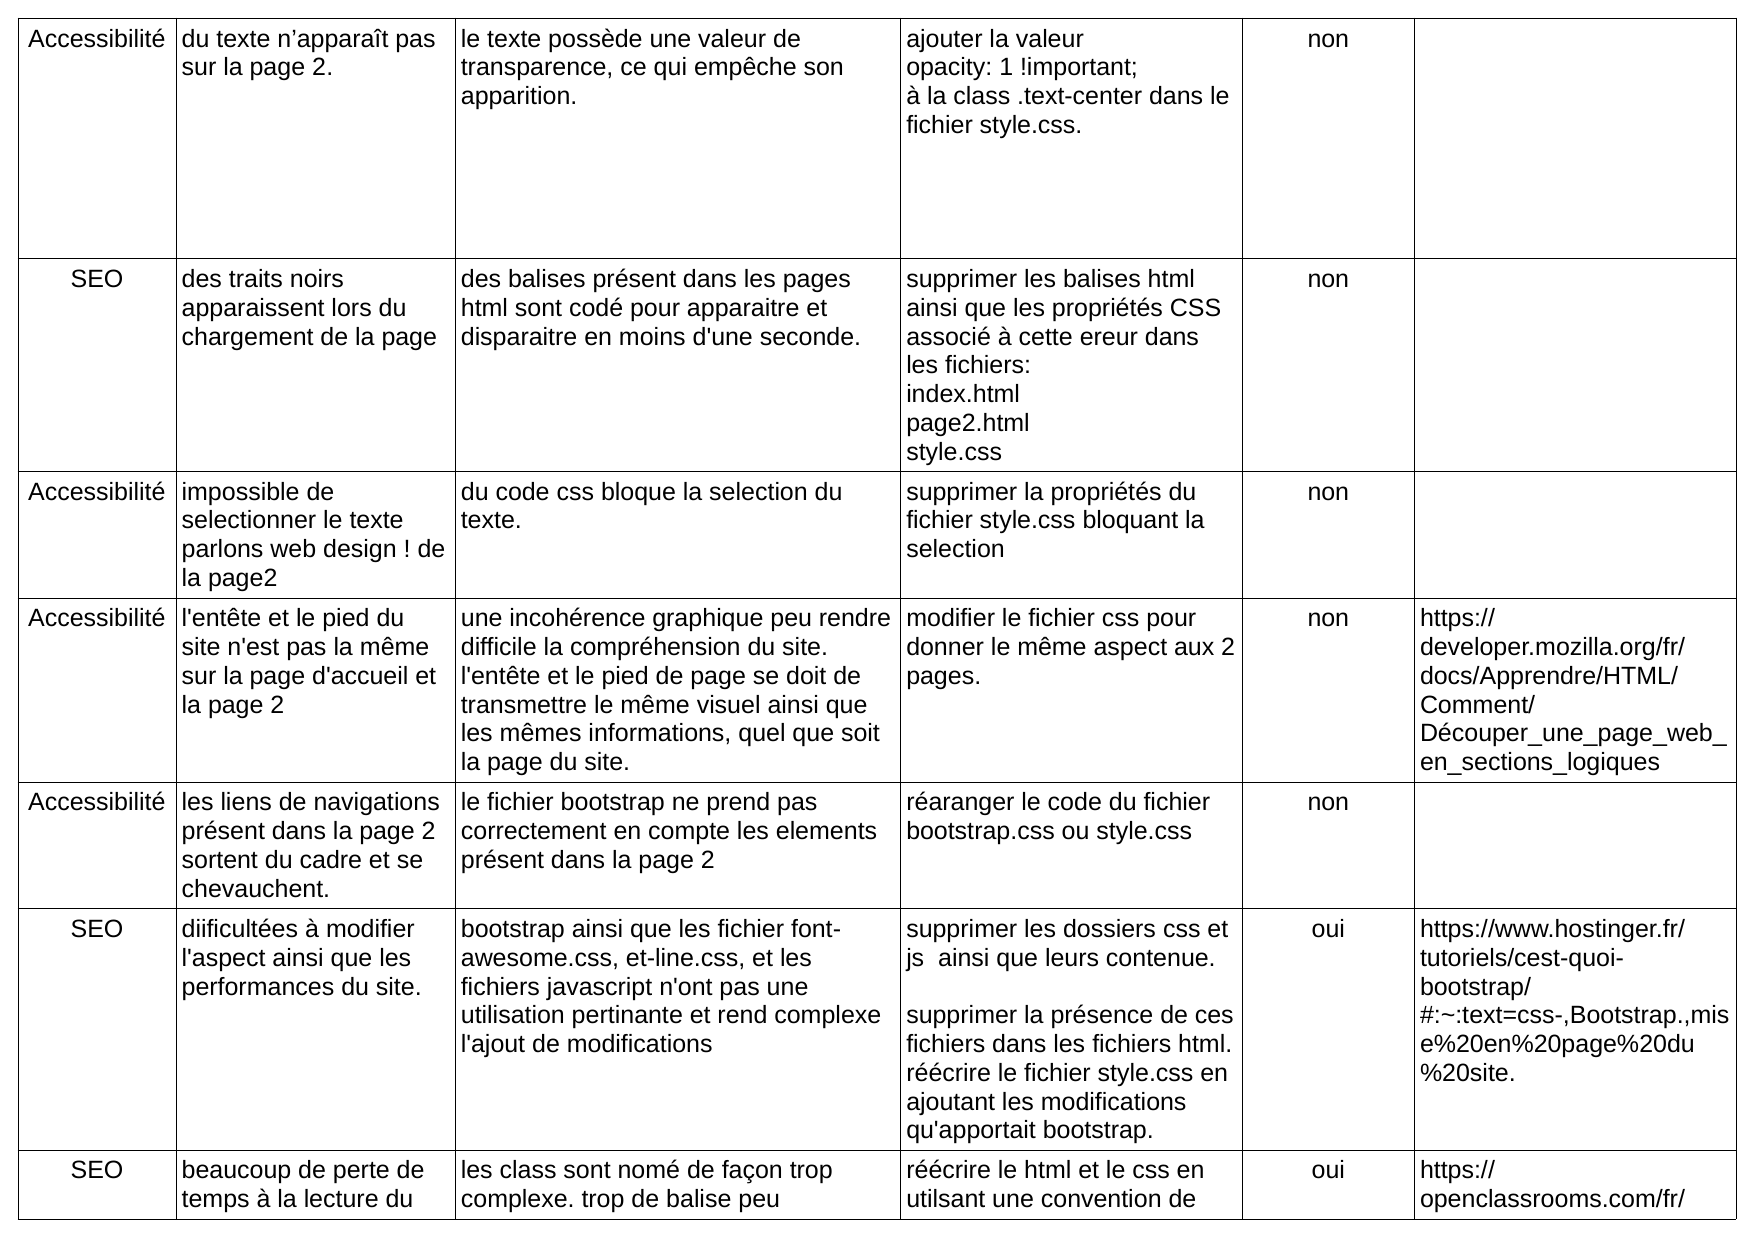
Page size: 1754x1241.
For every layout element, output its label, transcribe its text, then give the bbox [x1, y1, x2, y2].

table_cell diificultées à modifier l'aspect ainsi que les performances du site. [177, 909, 455, 1150]
table_cell le texte possède une valeur de transparence, ce qui empêche son apparition. [456, 19, 900, 258]
table_cell du code css bloque la selection du texte. [456, 472, 900, 597]
table_cell SEO [19, 259, 176, 471]
table_cell les liens de navigations présent dans la page 2 sortent du cadre et se chevauchent. [177, 783, 455, 908]
table_cell impossible de selectionner le texte parlons web design ! de la page2 [177, 472, 455, 597]
table_cell non [1243, 19, 1414, 258]
table_cell non [1243, 599, 1414, 782]
table_cell du texte n’apparaît pas sur la page 2. [177, 19, 455, 258]
table_cell oui [1243, 1151, 1414, 1219]
table_cell Accessibilité [19, 783, 176, 908]
table_cell https://www.hostinger.fr/tutoriels/cest-quoi-bootstrap/#:~:text=css-,Bootstrap.,mise%20en%20page%20du%20site. [1415, 909, 1736, 1150]
table_cell SEO [19, 1151, 176, 1219]
table_cell [1415, 259, 1736, 471]
table_cell Accessibilité [19, 599, 176, 782]
table_cell oui [1243, 909, 1414, 1150]
table_cell des traits noirs apparaissent lors du chargement de la page [177, 259, 455, 471]
table_cell une incohérence graphique peu rendre difficile la compréhension du site. l'entête et le pied de page se doit de transmettre le même visuel ainsi que les mêmes informations, quel que soit la page du site. [456, 599, 900, 782]
table_cell SEO [19, 909, 176, 1150]
table_cell [1415, 19, 1736, 258]
table_cell modifier le fichier css pour donner le même aspect aux 2 pages. [901, 599, 1242, 782]
table_cell https://openclassrooms.com/fr/ [1415, 1151, 1736, 1219]
table_cell bootstrap ainsi que les fichier font-awesome.css, et-line.css, et les fichiers javascript n'ont pas une utilisation pertinante et rend complexe l'ajout de modifications [456, 909, 900, 1150]
table_cell supprimer les balises html ainsi que les propriétés CSS associé à cette ereur dans les fichiers: index.html page2.html style.css [901, 259, 1242, 471]
table_cell non [1243, 259, 1414, 471]
table_cell ajouter la valeur opacity: 1 !important; à la class .text-center dans le fichier style.css. [901, 19, 1242, 258]
table_cell non [1243, 472, 1414, 597]
table_cell le fichier bootstrap ne prend pas correctement en compte les elements présent dans la page 2 [456, 783, 900, 908]
table_cell l'entête et le pied du site n'est pas la même sur la page d'accueil et la page 2 [177, 599, 455, 782]
table_cell non [1243, 783, 1414, 908]
table_cell réécrire le html et le css en utilsant une convention de [901, 1151, 1242, 1219]
table_cell Accessibilité [19, 472, 176, 597]
table_cell [1415, 472, 1736, 597]
table_cell des balises présent dans les pages html sont codé pour apparaitre et disparaitre en moins d'une seconde. [456, 259, 900, 471]
table_cell [1415, 783, 1736, 908]
table_cell supprimer les dossiers css et js ainsi que leurs contenue. supprimer la présence de ces fichiers dans les fichiers html. réécrire le fichier style.css en ajoutant les modifications qu'apportait bootstrap. [901, 909, 1242, 1150]
table_cell les class sont nomé de façon trop complexe. trop de balise peu [456, 1151, 900, 1219]
table_cell https://developer.mozilla.org/fr/docs/Apprendre/HTML/Comment/Découper_une_page_web_en_sections_logiques [1415, 599, 1736, 782]
table_cell Accessibilité [19, 19, 176, 258]
table_cell beaucoup de perte de temps à la lecture du [177, 1151, 455, 1219]
table_cell réaranger le code du fichier bootstrap.css ou style.css [901, 783, 1242, 908]
table_cell supprimer la propriétés du fichier style.css bloquant la selection [901, 472, 1242, 597]
